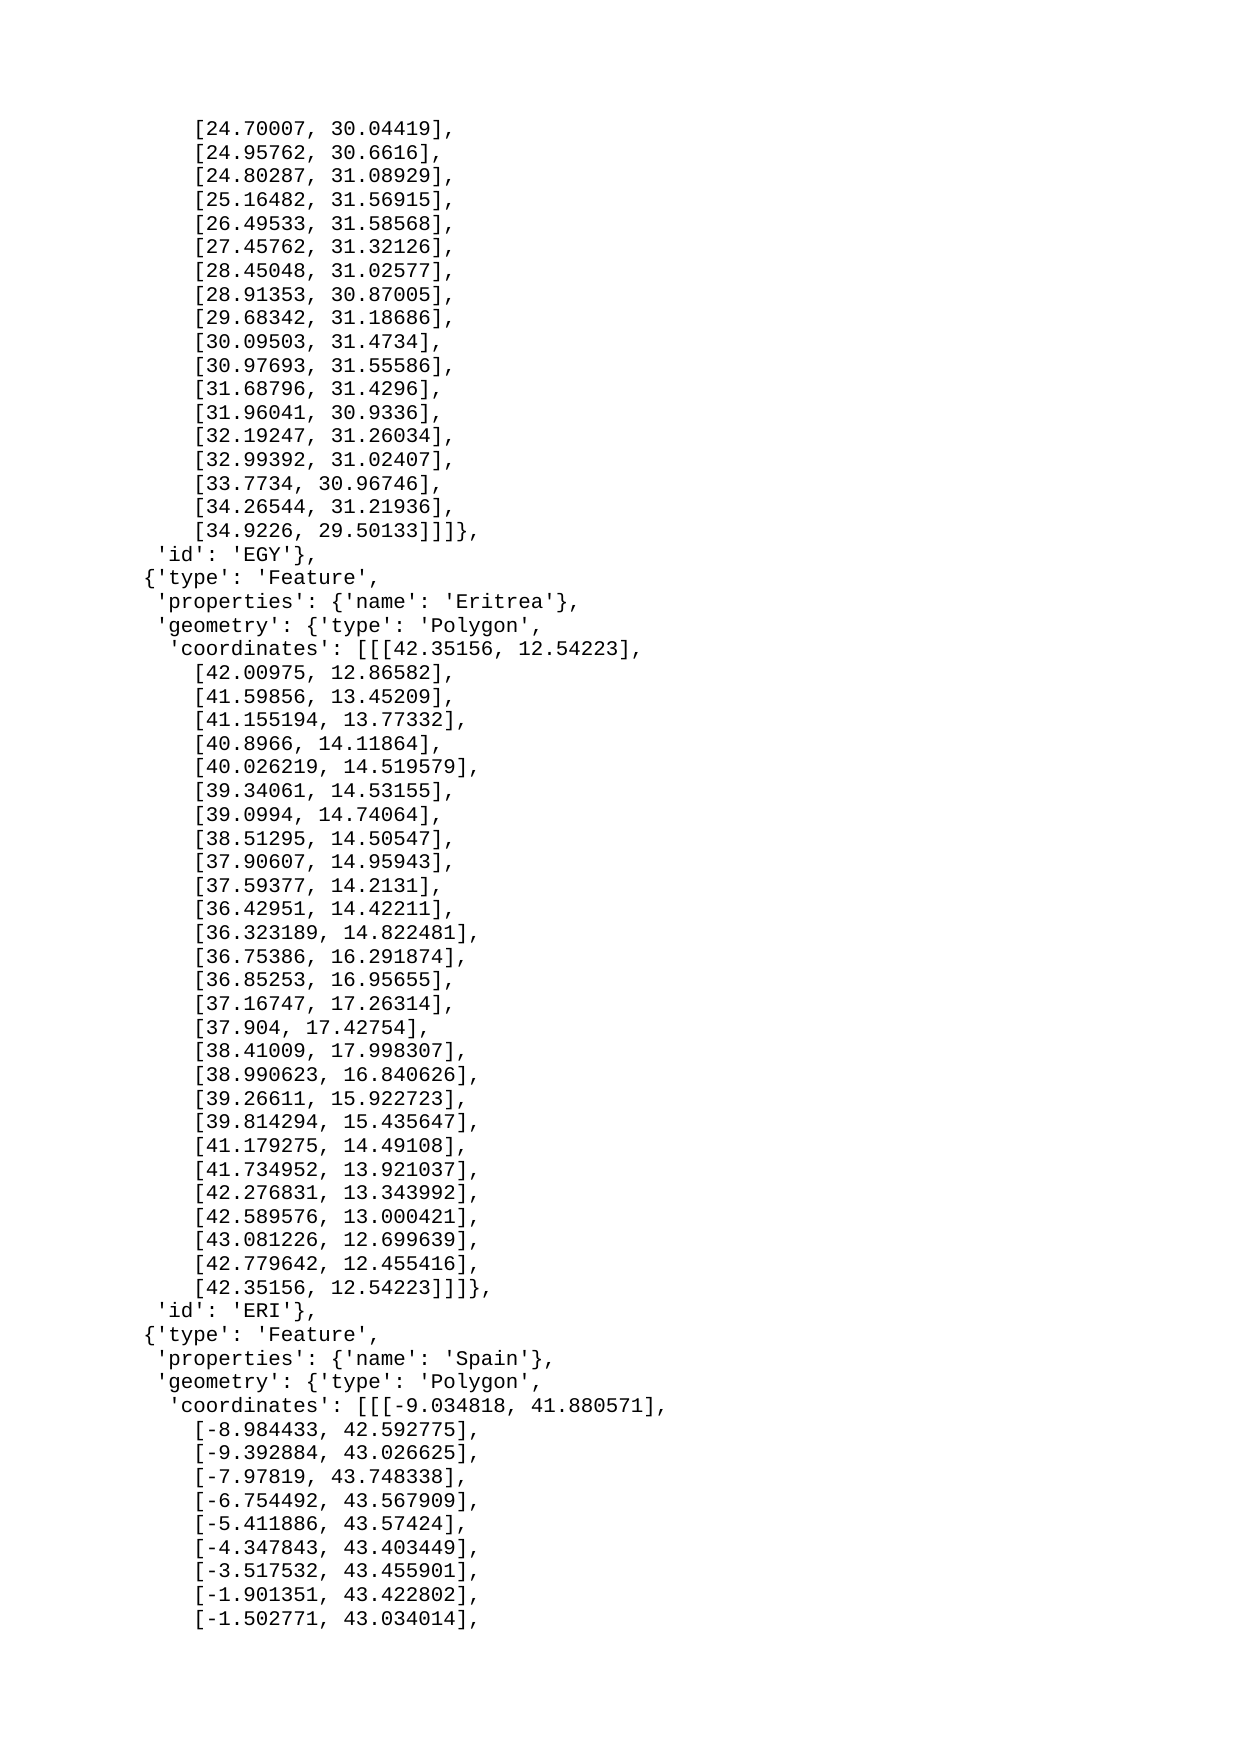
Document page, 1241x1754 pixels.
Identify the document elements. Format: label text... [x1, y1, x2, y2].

text {'type': 'Feature', [118, 567, 1122, 591]
text [37.904, 17.42754], [118, 1017, 1122, 1040]
text [36.323189, 14.822481], [118, 922, 1122, 946]
text 'geometry': {'type': 'Polygon', [118, 1371, 1122, 1395]
text [36.42951, 14.42211], [118, 898, 1122, 922]
text [33.7734, 30.96746], [118, 473, 1122, 496]
text [40.8966, 14.11864], [118, 733, 1122, 757]
text [31.96041, 30.9336], [118, 402, 1122, 426]
text [25.16482, 31.56915], [118, 189, 1122, 213]
text [27.45762, 31.32126], [118, 236, 1122, 260]
text [24.95762, 30.6616], [118, 142, 1122, 165]
text [43.081226, 12.699639], [118, 1229, 1122, 1253]
text 'id': 'EGY'}, [118, 544, 1122, 567]
text {'type': 'Feature', [118, 1324, 1122, 1348]
text [-1.502771, 43.034014], [118, 1608, 1122, 1631]
text [-3.517532, 43.455901], [118, 1561, 1122, 1584]
text [24.80287, 31.08929], [118, 165, 1122, 189]
text [34.26544, 31.21936], [118, 496, 1122, 520]
text [40.026219, 14.519579], [118, 757, 1122, 780]
text [24.70007, 30.04419], [118, 118, 1122, 142]
text [37.90607, 14.95943], [118, 851, 1122, 875]
text 'id': 'ERI'}, [118, 1300, 1122, 1324]
text [39.26611, 15.922723], [118, 1088, 1122, 1111]
text [42.589576, 13.000421], [118, 1206, 1122, 1229]
text [39.814294, 15.435647], [118, 1111, 1122, 1135]
text 'coordinates': [[[42.35156, 12.54223], [118, 638, 1122, 662]
text [-7.97819, 43.748338], [118, 1466, 1122, 1489]
text [36.75386, 16.291874], [118, 946, 1122, 969]
text [30.97693, 31.55586], [118, 354, 1122, 378]
text [-4.347843, 43.403449], [118, 1537, 1122, 1561]
text 'geometry': {'type': 'Polygon', [118, 615, 1122, 638]
text [34.9226, 29.50133]]]}, [118, 520, 1122, 544]
text [38.51295, 14.50547], [118, 827, 1122, 851]
text [39.0994, 14.74064], [118, 804, 1122, 827]
text [-6.754492, 43.567909], [118, 1489, 1122, 1513]
text [37.59377, 14.2131], [118, 875, 1122, 898]
text [31.68796, 31.4296], [118, 378, 1122, 402]
text [28.45048, 31.02577], [118, 260, 1122, 284]
text 'coordinates': [[[-9.034818, 41.880571], [118, 1395, 1122, 1419]
text [42.35156, 12.54223]]]}, [118, 1277, 1122, 1300]
text [42.779642, 12.455416], [118, 1253, 1122, 1277]
text [41.179275, 14.49108], [118, 1135, 1122, 1158]
text [36.85253, 16.95655], [118, 969, 1122, 993]
text [26.49533, 31.58568], [118, 213, 1122, 236]
text [42.00975, 12.86582], [118, 662, 1122, 686]
text [30.09503, 31.4734], [118, 331, 1122, 354]
text [38.990623, 16.840626], [118, 1064, 1122, 1088]
text [41.155194, 13.77332], [118, 709, 1122, 733]
text [42.276831, 13.343992], [118, 1182, 1122, 1206]
text 'properties': {'name': 'Eritrea'}, [118, 591, 1122, 615]
text 'properties': {'name': 'Spain'}, [118, 1348, 1122, 1371]
text [38.41009, 17.998307], [118, 1040, 1122, 1064]
text [28.91353, 30.87005], [118, 284, 1122, 307]
text [-8.984433, 42.592775], [118, 1419, 1122, 1442]
text [39.34061, 14.53155], [118, 780, 1122, 804]
text [41.734952, 13.921037], [118, 1158, 1122, 1182]
text [32.19247, 31.26034], [118, 426, 1122, 449]
text [-5.411886, 43.57424], [118, 1513, 1122, 1537]
text [37.16747, 17.26314], [118, 993, 1122, 1017]
text [-1.901351, 43.422802], [118, 1584, 1122, 1608]
text [41.59856, 13.45209], [118, 686, 1122, 709]
text [29.68342, 31.18686], [118, 307, 1122, 331]
text [-9.392884, 43.026625], [118, 1442, 1122, 1466]
text [32.99392, 31.02407], [118, 449, 1122, 473]
